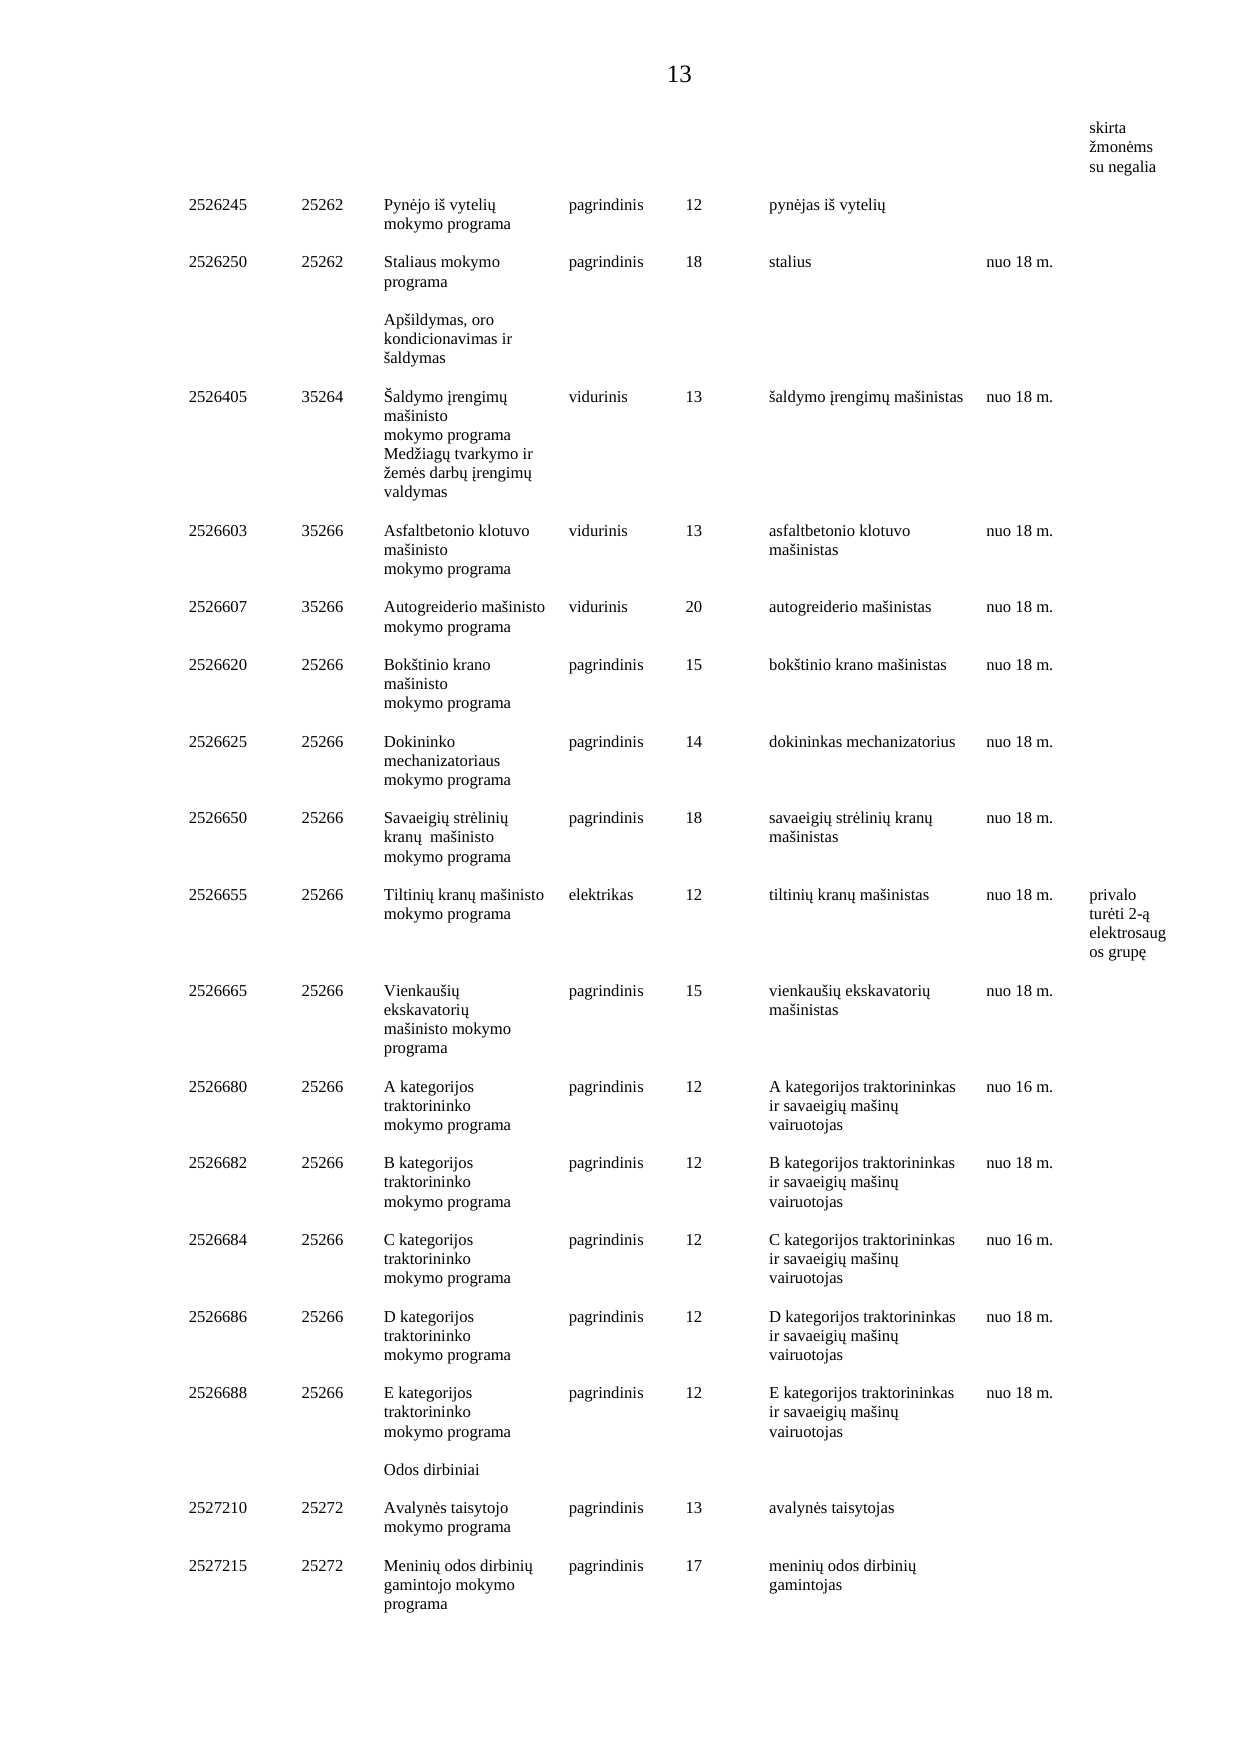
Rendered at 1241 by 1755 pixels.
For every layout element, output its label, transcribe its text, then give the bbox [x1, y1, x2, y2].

table_cell Meninių odos dirbinių [373, 1556, 557, 1575]
table_cell Bokštinio krano mašinisto [373, 655, 557, 693]
table_cell [674, 1421, 758, 1441]
table_cell [290, 636, 372, 655]
table_cell mokymo programa [373, 616, 557, 636]
table_cell [290, 214, 372, 233]
table_cell bokštinio krano mašinistas [758, 655, 975, 693]
table_cell [290, 501, 372, 521]
table_cell [758, 1441, 975, 1460]
table_cell nuo 18 m. [975, 655, 1078, 693]
table_cell [1078, 1345, 1181, 1364]
table_cell [1078, 1057, 1181, 1076]
table_cell [1078, 521, 1181, 559]
table_cell [975, 137, 1078, 176]
table_cell [290, 1364, 372, 1383]
table_cell [975, 1134, 1078, 1153]
table_cell [674, 770, 758, 789]
table_cell nuo 16 m. [975, 1230, 1078, 1268]
table_cell [975, 559, 1078, 578]
table_cell [557, 1211, 674, 1230]
table_cell [674, 616, 758, 636]
table_cell 25266 [290, 1383, 372, 1421]
table_cell [758, 367, 975, 386]
table_cell [975, 1019, 1078, 1057]
table_cell [290, 1287, 372, 1306]
table_cell 25266 [290, 981, 372, 1019]
table_cell [1078, 559, 1181, 578]
table_cell 20 [674, 597, 758, 616]
table_cell [373, 1134, 557, 1153]
table_cell 2526682 [177, 1153, 290, 1191]
table_cell [674, 310, 758, 367]
table_cell šaldymo įrengimų mašinistas [758, 386, 975, 425]
table_cell [177, 1268, 290, 1287]
table_cell [557, 214, 674, 233]
table_cell [290, 866, 372, 885]
table_cell avalynės taisytojas [758, 1498, 975, 1517]
table_cell [557, 425, 674, 444]
table_cell [290, 559, 372, 578]
table_cell [758, 233, 975, 252]
table_cell [290, 1019, 372, 1057]
table_cell vidurinis [557, 597, 674, 616]
table_cell [177, 1479, 290, 1498]
table_cell nuo 18 m. [975, 597, 1078, 616]
table_cell [674, 501, 758, 521]
table_cell pagrindinis [557, 1383, 674, 1421]
table_cell [1078, 597, 1181, 616]
table_cell [758, 118, 975, 137]
table_cell [674, 559, 758, 578]
table_cell [1078, 1441, 1181, 1460]
table_cell [758, 1460, 975, 1479]
table_cell [177, 214, 290, 233]
table_cell [177, 904, 290, 923]
table_cell Autogreiderio mašinisto [373, 597, 557, 616]
table_cell [674, 961, 758, 981]
table_cell stalius [758, 252, 975, 291]
table_cell 25266 [290, 731, 372, 770]
table_cell [975, 1345, 1078, 1364]
table_cell pagrindinis [557, 1498, 674, 1517]
table_cell pagrindinis [557, 655, 674, 693]
table_cell [557, 866, 674, 885]
table_cell pagrindinis [557, 252, 674, 291]
table_cell [177, 827, 290, 866]
table_cell autogreiderio mašinistas [758, 597, 975, 616]
table_cell [373, 1287, 557, 1306]
table_cell [290, 923, 372, 961]
table_cell [177, 1345, 290, 1364]
table_cell [1078, 1191, 1181, 1211]
table_cell [674, 578, 758, 597]
table_cell [290, 961, 372, 981]
table_cell [758, 137, 975, 176]
table_cell [373, 1364, 557, 1383]
table_cell gamintojo mokymo programa [373, 1575, 557, 1613]
table_cell [674, 789, 758, 808]
table_cell 2526603 [177, 521, 290, 559]
table_cell 2526250 [177, 252, 290, 291]
table_cell [373, 866, 557, 885]
table_cell 18 [674, 252, 758, 291]
table_cell [674, 425, 758, 444]
table_cell 15 [674, 981, 758, 1019]
table_cell [1078, 1556, 1181, 1575]
table_cell [373, 1479, 557, 1498]
table_cell [758, 961, 975, 981]
table_cell [1078, 1498, 1181, 1517]
table_cell [674, 1364, 758, 1383]
table_cell mokymo programa [373, 770, 557, 789]
table_cell 25266 [290, 885, 372, 904]
table_cell [1078, 233, 1181, 252]
table_cell [290, 1575, 372, 1613]
table_cell D kategorijos traktorininkas ir savaeigių mašinų vairuotojas [758, 1306, 975, 1364]
table_cell Avalynės taisytojo mokymo programa [373, 1498, 557, 1536]
table_cell pagrindinis [557, 1556, 674, 1575]
table_cell [177, 425, 290, 444]
table_cell [1078, 961, 1181, 981]
table_cell [290, 1268, 372, 1287]
table_cell [975, 712, 1078, 731]
table_cell [1078, 195, 1181, 214]
table_cell [758, 1287, 975, 1306]
table_cell [373, 118, 557, 137]
table_cell [557, 1421, 674, 1441]
table_cell [177, 367, 290, 386]
table_cell [975, 1057, 1078, 1076]
table_cell [557, 1345, 674, 1364]
table_cell [177, 636, 290, 655]
table_cell [975, 923, 1078, 961]
table_cell [177, 789, 290, 808]
table_cell [557, 367, 674, 386]
table_cell [1078, 866, 1181, 885]
table_cell [373, 1057, 557, 1076]
table_cell [975, 693, 1078, 712]
table_cell A kategorijos traktorininkas ir savaeigių mašinų vairuotojas [758, 1076, 975, 1134]
table_cell [177, 1441, 290, 1460]
table_cell C kategorijos traktorininko [373, 1230, 557, 1268]
table_cell pagrindinis [557, 195, 674, 214]
table_cell [1078, 367, 1181, 386]
table_cell [1078, 808, 1181, 827]
table_cell [1078, 770, 1181, 789]
table_cell [557, 310, 674, 367]
table_cell gamintojas [758, 1575, 975, 1613]
table_cell [1078, 444, 1181, 501]
table_cell [1078, 1287, 1181, 1306]
table_cell [975, 1556, 1078, 1575]
table_cell [1078, 214, 1181, 233]
table_cell [373, 1613, 557, 1632]
table_cell 14 [674, 731, 758, 770]
table_cell Medžiagų tvarkymo ir žemės darbų įrengimų valdymas [373, 444, 557, 501]
table_cell 25266 [290, 1230, 372, 1268]
table_cell savaeigių strėlinių kranų mašinistas [758, 808, 975, 866]
table_cell [1078, 501, 1181, 521]
table_cell [557, 1191, 674, 1211]
table_cell [758, 712, 975, 731]
table_cell elektrikas [557, 885, 674, 904]
table_cell 2526684 [177, 1230, 290, 1268]
table_cell [975, 214, 1078, 233]
table_cell [758, 636, 975, 655]
table_cell [758, 1517, 975, 1536]
table_cell pagrindinis [557, 731, 674, 770]
table_cell [177, 1460, 290, 1479]
table_cell [177, 1364, 290, 1383]
table_cell [177, 233, 290, 252]
table_cell [290, 118, 372, 137]
table_cell [975, 636, 1078, 655]
table_cell [674, 1134, 758, 1153]
table_cell [557, 233, 674, 252]
table_cell [674, 827, 758, 866]
table_cell [975, 827, 1078, 866]
table_cell [373, 636, 557, 655]
table_cell 25266 [290, 808, 372, 827]
table_cell 25266 [290, 1306, 372, 1345]
table_cell [1078, 1479, 1181, 1498]
table_cell [373, 1536, 557, 1556]
table_cell [290, 904, 372, 923]
table_cell nuo 16 m. [975, 1076, 1078, 1115]
table_cell [557, 118, 674, 137]
table_cell [758, 501, 975, 521]
table_cell [758, 291, 975, 310]
table_cell [674, 1441, 758, 1460]
table_cell [975, 866, 1078, 885]
table_cell [557, 444, 674, 501]
table_cell [758, 1364, 975, 1383]
table_cell [373, 137, 557, 176]
table_cell [1078, 291, 1181, 310]
table_cell [557, 827, 674, 866]
table_cell [177, 501, 290, 521]
table_cell [373, 176, 557, 195]
table_cell [975, 176, 1078, 195]
table_cell C kategorijos traktorininkas ir savaeigių mašinų vairuotojas [758, 1230, 975, 1287]
table_cell Vienkaušių ekskavatorių [373, 981, 557, 1019]
table_cell mokymo programa [373, 1191, 557, 1211]
table_cell [674, 1268, 758, 1287]
table_cell Staliaus mokymo programa [373, 252, 557, 291]
table_cell 13 [674, 521, 758, 559]
table_cell [975, 310, 1078, 367]
table_cell 25266 [290, 1153, 372, 1191]
table_cell [1078, 252, 1181, 291]
table_cell [758, 176, 975, 195]
table_cell [975, 1211, 1078, 1230]
table_cell [758, 789, 975, 808]
table_cell [674, 1287, 758, 1306]
table_cell 12 [674, 1383, 758, 1421]
table_cell [557, 137, 674, 176]
table_cell [1078, 1613, 1181, 1632]
table_cell [557, 1268, 674, 1287]
table_cell [1078, 789, 1181, 808]
table_cell 12 [674, 1230, 758, 1268]
table_cell [758, 770, 975, 789]
table_cell 2527210 [177, 1498, 290, 1517]
table_cell 2526607 [177, 597, 290, 616]
table_cell [975, 444, 1078, 501]
table_cell [290, 827, 372, 866]
table_cell [975, 118, 1078, 137]
table_cell [975, 789, 1078, 808]
table_cell [290, 1421, 372, 1441]
table_cell [290, 789, 372, 808]
table_cell [1078, 981, 1181, 1019]
table_cell [674, 866, 758, 885]
table_cell [177, 866, 290, 885]
table_cell [1078, 655, 1181, 693]
table_cell [177, 1536, 290, 1556]
table_cell [290, 1057, 372, 1076]
table_cell [290, 444, 372, 501]
table_cell [290, 1460, 372, 1479]
table_cell [1078, 1076, 1181, 1115]
table_cell [975, 195, 1078, 214]
table_cell [177, 444, 290, 501]
table_cell Dokininko mechanizatoriaus [373, 731, 557, 770]
table_cell [1078, 578, 1181, 597]
table_cell 2526650 [177, 808, 290, 827]
table_cell [1078, 1517, 1181, 1536]
table_cell [975, 1364, 1078, 1383]
table_cell [557, 501, 674, 521]
table_cell [674, 233, 758, 252]
table_cell [1078, 1575, 1181, 1613]
table_cell pagrindinis [557, 1076, 674, 1115]
table_cell [373, 961, 557, 981]
table_cell vidurinis [557, 386, 674, 425]
table_cell [674, 923, 758, 961]
table_cell [975, 1421, 1078, 1441]
table_cell Savaeigių strėlinių kranų mašinisto mokymo programa [373, 808, 557, 866]
table_cell nuo 18 m. [975, 1306, 1078, 1345]
table_cell [975, 770, 1078, 789]
table_cell 25266 [290, 1076, 372, 1115]
table_cell nuo 18 m. [975, 981, 1078, 1019]
table_cell [290, 310, 372, 367]
table_cell mokymo programa [373, 1268, 557, 1287]
table_cell 2527215 [177, 1556, 290, 1575]
table_cell [373, 233, 557, 252]
table_cell [674, 636, 758, 655]
table_cell [1078, 1019, 1181, 1057]
table_cell [758, 559, 975, 578]
table_cell [1078, 1134, 1181, 1153]
table_cell 25272 [290, 1498, 372, 1517]
table_cell 2526625 [177, 731, 290, 770]
table_cell 17 [674, 1556, 758, 1575]
table_cell [177, 616, 290, 636]
table_cell [975, 961, 1078, 981]
table_cell nuo 18 m. [975, 1383, 1078, 1421]
table_cell [177, 1575, 290, 1613]
table_cell [674, 1575, 758, 1613]
table_cell [290, 1211, 372, 1230]
table_cell [674, 214, 758, 233]
table_cell [975, 1479, 1078, 1498]
table_cell [557, 559, 674, 578]
table_cell [674, 1019, 758, 1057]
table_cell [290, 137, 372, 176]
table_cell [758, 1613, 975, 1632]
table_cell [1078, 1421, 1181, 1441]
table_cell Apšildymas, oro kondicionavimas ir šaldymas [373, 310, 557, 367]
table_cell [758, 1134, 975, 1153]
table_cell privalo turėti 2-ą elektrosaugos grupę [1078, 885, 1181, 961]
table_cell [290, 1115, 372, 1134]
table_cell pynėjas iš vytelių [758, 195, 975, 214]
table_cell nuo 18 m. [975, 1153, 1078, 1191]
table_cell [674, 1211, 758, 1230]
table_cell skirta žmonėms su negalia [1078, 118, 1181, 176]
table_cell [557, 789, 674, 808]
table_cell [1078, 1383, 1181, 1421]
table_cell [674, 367, 758, 386]
table_cell [1078, 1211, 1181, 1230]
table_cell [177, 961, 290, 981]
table_cell [758, 866, 975, 885]
table_cell [557, 961, 674, 981]
table_cell [758, 578, 975, 597]
table_cell 15 [674, 655, 758, 693]
table_cell [1078, 310, 1181, 367]
table_cell 12 [674, 1153, 758, 1191]
table_cell [1078, 712, 1181, 731]
table_cell [177, 1191, 290, 1211]
table_cell [758, 444, 975, 501]
table_cell 18 [674, 808, 758, 827]
table_cell nuo 18 m. [975, 731, 1078, 770]
table_cell Šaldymo įrengimų mašinisto [373, 386, 557, 425]
table_cell Tiltinių kranų mašinisto [373, 885, 557, 904]
table_cell dokininkas mechanizatorius [758, 731, 975, 770]
table_cell vienkaušių ekskavatorių mašinistas [758, 981, 975, 1057]
table_cell [290, 770, 372, 789]
table_cell [373, 578, 557, 597]
table_cell [1078, 1364, 1181, 1383]
table_cell [373, 789, 557, 808]
table_cell Asfaltbetonio klotuvo mašinisto [373, 521, 557, 559]
table_cell [177, 1019, 290, 1057]
table_cell [975, 233, 1078, 252]
table_cell mokymo programa [373, 1345, 557, 1364]
table_cell [975, 904, 1078, 923]
table_cell [177, 310, 290, 367]
table_cell [758, 1211, 975, 1230]
table_cell [1078, 1153, 1181, 1191]
table_cell nuo 18 m. [975, 808, 1078, 827]
table_cell [758, 1057, 975, 1076]
table_cell [290, 425, 372, 444]
table_cell [557, 770, 674, 789]
table_cell [758, 310, 975, 367]
table_cell [758, 214, 975, 233]
table_cell [177, 1421, 290, 1441]
table_cell [177, 1057, 290, 1076]
table_cell pagrindinis [557, 808, 674, 827]
table_cell mokymo programa [373, 559, 557, 578]
table_cell nuo 18 m. [975, 252, 1078, 291]
table_cell [290, 1517, 372, 1536]
table_cell 2526686 [177, 1306, 290, 1345]
table_cell [1078, 616, 1181, 636]
table_cell [177, 176, 290, 195]
table_cell 2526620 [177, 655, 290, 693]
table_cell [975, 1498, 1078, 1517]
table_cell [290, 1613, 372, 1632]
table_cell [557, 616, 674, 636]
table_cell pagrindinis [557, 1230, 674, 1268]
table_cell [557, 1019, 674, 1057]
table_cell [975, 1536, 1078, 1556]
table_cell [177, 137, 290, 176]
table_cell [290, 176, 372, 195]
table_cell mokymo programa [373, 425, 557, 444]
table_cell [373, 501, 557, 521]
table_cell [373, 367, 557, 386]
table_cell [557, 923, 674, 961]
table_cell [557, 904, 674, 923]
table_cell [557, 693, 674, 712]
table_cell 2526688 [177, 1383, 290, 1421]
table_cell asfaltbetonio klotuvo mašinistas [758, 521, 975, 559]
table_cell [557, 1517, 674, 1536]
table_cell 35266 [290, 597, 372, 616]
table_cell [177, 1287, 290, 1306]
table_cell nuo 18 m. [975, 386, 1078, 425]
table_cell [674, 1536, 758, 1556]
table_cell [1078, 636, 1181, 655]
table_cell 2526680 [177, 1076, 290, 1115]
table_cell [674, 1517, 758, 1536]
table_cell 25262 [290, 195, 372, 214]
table_cell [1078, 693, 1181, 712]
table_cell meninių odos dirbinių [758, 1556, 975, 1575]
table_cell [975, 1613, 1078, 1632]
table_cell [373, 1441, 557, 1460]
table_cell [557, 176, 674, 195]
table_cell mokymo programa [373, 693, 557, 712]
table_cell [1078, 1115, 1181, 1134]
table_cell [674, 712, 758, 731]
table_cell mokymo programa [373, 904, 557, 923]
table_cell 2526655 [177, 885, 290, 904]
table_cell [290, 1441, 372, 1460]
table_cell E kategorijos traktorininko [373, 1383, 557, 1421]
table_cell [177, 693, 290, 712]
table_cell 12 [674, 1306, 758, 1345]
table_cell pagrindinis [557, 981, 674, 1019]
table_cell 12 [674, 1076, 758, 1115]
table_cell [177, 291, 290, 310]
table_cell A kategorijos traktorininko [373, 1076, 557, 1115]
table_cell [290, 693, 372, 712]
table_cell [177, 118, 290, 137]
table_cell D kategorijos traktorininko [373, 1306, 557, 1345]
table_cell nuo 18 m. [975, 521, 1078, 559]
table_cell [373, 1211, 557, 1230]
table_cell [674, 444, 758, 501]
table_cell [290, 1345, 372, 1364]
table_cell [177, 1517, 290, 1536]
table_cell [674, 291, 758, 310]
table_cell [674, 1057, 758, 1076]
table_cell [674, 1613, 758, 1632]
table_cell [758, 1536, 975, 1556]
table_cell [975, 291, 1078, 310]
table_cell 2526245 [177, 195, 290, 214]
table_cell [1078, 827, 1181, 866]
table_cell [758, 693, 975, 712]
table_cell [177, 1115, 290, 1134]
table_cell [975, 1268, 1078, 1287]
table_cell [1078, 731, 1181, 770]
table_cell [1078, 1536, 1181, 1556]
table_cell [975, 1115, 1078, 1134]
table_cell pagrindinis [557, 1153, 674, 1191]
table_cell [975, 1287, 1078, 1306]
table_cell [557, 1613, 674, 1632]
table_cell [177, 1211, 290, 1230]
table_cell tiltinių kranų mašinistas [758, 885, 975, 904]
table_cell B kategorijos traktorininkas ir savaeigių mašinų vairuotojas [758, 1153, 975, 1211]
table_cell [975, 425, 1078, 444]
table_cell [975, 1441, 1078, 1460]
table_cell [290, 1536, 372, 1556]
table_cell [674, 1115, 758, 1134]
table_cell [674, 693, 758, 712]
table_cell [975, 1460, 1078, 1479]
table_cell [290, 1479, 372, 1498]
table_cell mašinisto mokymo programa [373, 1019, 557, 1057]
table_cell E kategorijos traktorininkas ir savaeigių mašinų vairuotojas [758, 1383, 975, 1441]
table_cell [177, 578, 290, 597]
table_cell [557, 1479, 674, 1498]
table_cell [674, 904, 758, 923]
table_cell [557, 291, 674, 310]
table_cell [1078, 1230, 1181, 1268]
table_cell vidurinis [557, 521, 674, 559]
table_cell [177, 559, 290, 578]
table_cell [290, 578, 372, 597]
table_cell [975, 616, 1078, 636]
table_cell [177, 1134, 290, 1153]
table_cell 25262 [290, 252, 372, 291]
table_cell [674, 137, 758, 176]
table_cell [557, 1575, 674, 1613]
table_cell [177, 770, 290, 789]
table_cell mokymo programa [373, 1115, 557, 1134]
table_cell [557, 1441, 674, 1460]
table_cell [557, 1115, 674, 1134]
table_cell [975, 1517, 1078, 1536]
table_cell 13 [674, 1498, 758, 1517]
table_cell [758, 616, 975, 636]
table_cell [674, 118, 758, 137]
table_cell [1078, 1460, 1181, 1479]
table_cell [177, 923, 290, 961]
table_cell [290, 1134, 372, 1153]
table_cell 12 [674, 885, 758, 904]
table_cell [557, 1536, 674, 1556]
table_cell [1078, 1306, 1181, 1345]
table_cell [557, 712, 674, 731]
table_cell [1078, 176, 1181, 195]
table_cell [975, 578, 1078, 597]
table_cell [758, 425, 975, 444]
table_cell [557, 1057, 674, 1076]
table_cell [290, 1191, 372, 1211]
table_cell 12 [674, 195, 758, 214]
table_cell [674, 176, 758, 195]
table_cell mokymo programa [373, 1421, 557, 1441]
table_cell [975, 1191, 1078, 1211]
table_cell [557, 1287, 674, 1306]
table_cell 25272 [290, 1556, 372, 1575]
table_cell [290, 367, 372, 386]
table_cell nuo 18 m. [975, 885, 1078, 904]
table_cell Pynėjo iš vytelių mokymo programa [373, 195, 557, 233]
table_cell [557, 1134, 674, 1153]
table_cell [290, 616, 372, 636]
table_cell [557, 636, 674, 655]
table_cell Odos dirbiniai [373, 1460, 557, 1479]
table_cell [557, 578, 674, 597]
table_cell [290, 712, 372, 731]
table_cell [557, 1364, 674, 1383]
table_cell [674, 1460, 758, 1479]
table_cell [373, 923, 557, 961]
table_cell [290, 233, 372, 252]
table_cell [674, 1191, 758, 1211]
table_cell [373, 712, 557, 731]
table_cell [177, 1613, 290, 1632]
table_cell 2526405 [177, 386, 290, 425]
table_cell [975, 501, 1078, 521]
table_cell [674, 1479, 758, 1498]
table_cell B kategorijos traktorininko [373, 1153, 557, 1191]
table_cell [758, 1479, 975, 1498]
table_cell [1078, 425, 1181, 444]
table_cell 25266 [290, 655, 372, 693]
table_cell 35264 [290, 386, 372, 425]
table_cell [557, 1460, 674, 1479]
table_cell [758, 904, 975, 923]
table_cell [975, 1575, 1078, 1613]
table_cell pagrindinis [557, 1306, 674, 1345]
table_cell [1078, 386, 1181, 425]
table_cell [1078, 1268, 1181, 1287]
table_cell 2526665 [177, 981, 290, 1019]
table_cell 13 [674, 386, 758, 425]
table_cell 35266 [290, 521, 372, 559]
table_cell [177, 712, 290, 731]
table_cell [674, 1345, 758, 1364]
table_cell [758, 923, 975, 961]
table_cell [975, 367, 1078, 386]
table_cell [373, 291, 557, 310]
table_cell [290, 291, 372, 310]
